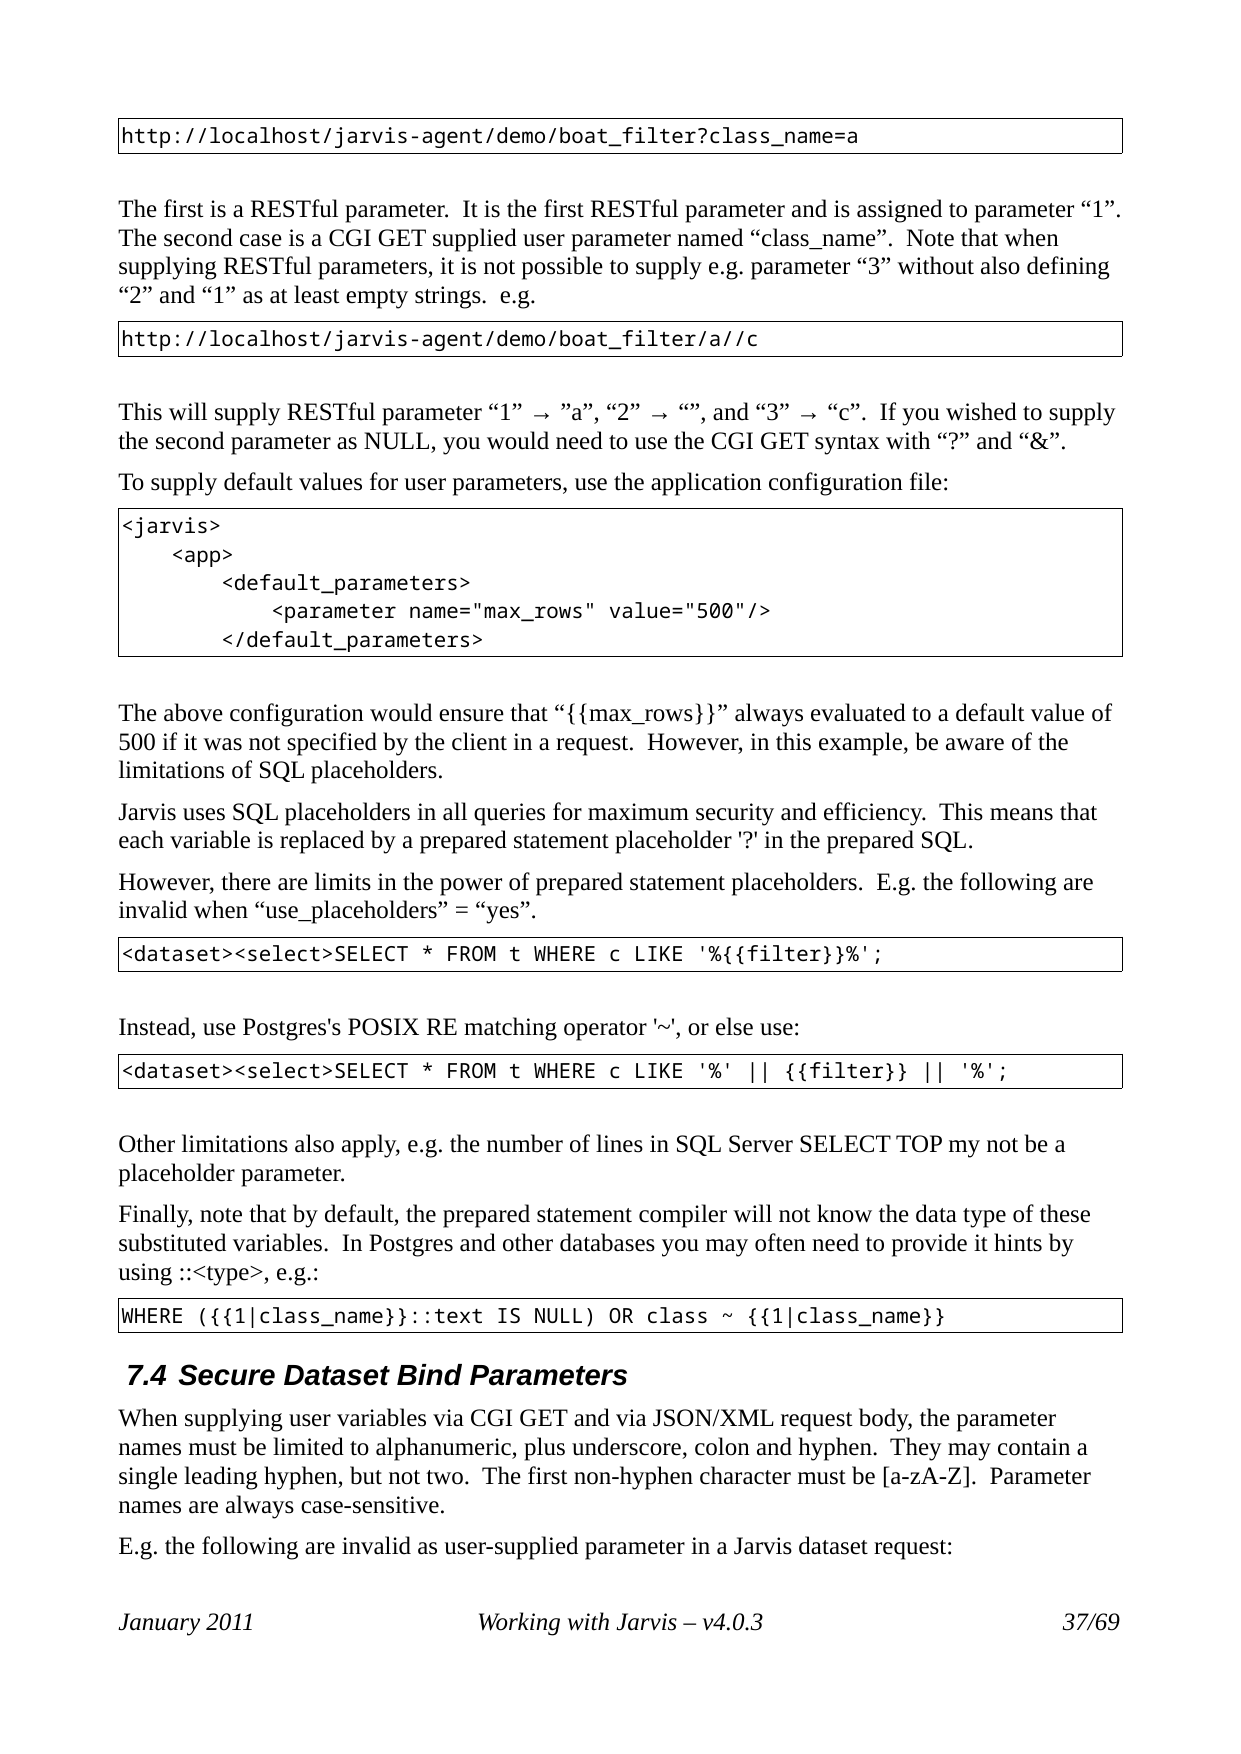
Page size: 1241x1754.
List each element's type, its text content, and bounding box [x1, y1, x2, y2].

text <dataset><select>SELECT * FROM t WHERE c LIKE '%{{filter}}%'; [119, 938, 1122, 971]
text E.g. the following are invalid as user-supplied parameter in a Jarvis dataset request: [118, 1531, 1122, 1560]
text The above configuration would ensure that “{{max_rows}}” always evaluated to a default value of 500 if it was not specified by the client in a request. However, in this example, be aware of the limitations of SQL placeholders. [118, 698, 1122, 784]
text To supply default values for user parameters, use the application configuration file: [118, 467, 1122, 496]
text <default_parameters> [119, 565, 1122, 594]
text Jarvis uses SQL placeholders in all queries for maximum security and efficiency. This means that each variable is replaced by a prepared statement placeholder '?' in the prepared SQL. [118, 797, 1122, 854]
text This will supply RESTful parameter “1” → ”a”, “2” → “”, and “3” → “c”. If you wished to supply the second parameter as NULL, you would need to use the CGI GET syntax with “?” and “&”. [118, 397, 1122, 454]
text http://localhost/jarvis-agent/demo/boat_filter?class_name=a [119, 119, 1122, 153]
subtitle Secure Dataset Bind Parameters [118, 1357, 1122, 1391]
text However, there are limits in the power of prepared statement placeholders. E.g. the following are invalid when “use_placeholders” = “yes”. [118, 867, 1122, 924]
text <parameter name="max_rows" value="500"/> [119, 594, 1122, 622]
text Finally, note that by default, the prepared statement compiler will not know the data type of these substituted variables. In Postgres and other databases you may often need to provide it hints by using ::<type>, e.g.: [118, 1199, 1122, 1286]
text <dataset><select>SELECT * FROM t WHERE c LIKE '%' || {{filter}} || '%'; [119, 1055, 1122, 1088]
text When supplying user variables via CGI GET and via JSON/XML request body, the parameter names must be limited to alphanumeric, plus underscore, colon and hyphen. They may contain a single leading hyphen, but not two. The first non-hyphen character must be [a-zA-Z]. Parameter names are always case-sensitive. [118, 1403, 1122, 1518]
text The first is a RESTful parameter. It is the first RESTful parameter and is assigned to parameter “1”. The second case is a CGI GET supplied user parameter named “class_name”. Note that when supplying RESTful parameters, it is not possible to supply e.g. parameter “3” without also defining “2” and “1” as at least empty strings. e.g. [118, 194, 1122, 309]
text Other limitations also apply, e.g. the number of lines in SQL Server SELECT TOP my not be a placeholder parameter. [118, 1129, 1122, 1187]
text <app> [119, 537, 1122, 565]
text </default_parameters> [119, 622, 1122, 656]
text WHERE ({{1|class_name}}::text IS NULL) OR class ~ {{1|class_name}} [119, 1299, 1122, 1332]
text Instead, use Postgres's POSIX RE matching operator '~', or else use: [118, 1012, 1122, 1041]
text <jarvis> [119, 509, 1122, 537]
text http://localhost/jarvis-agent/demo/boat_filter/a//c [119, 322, 1122, 356]
